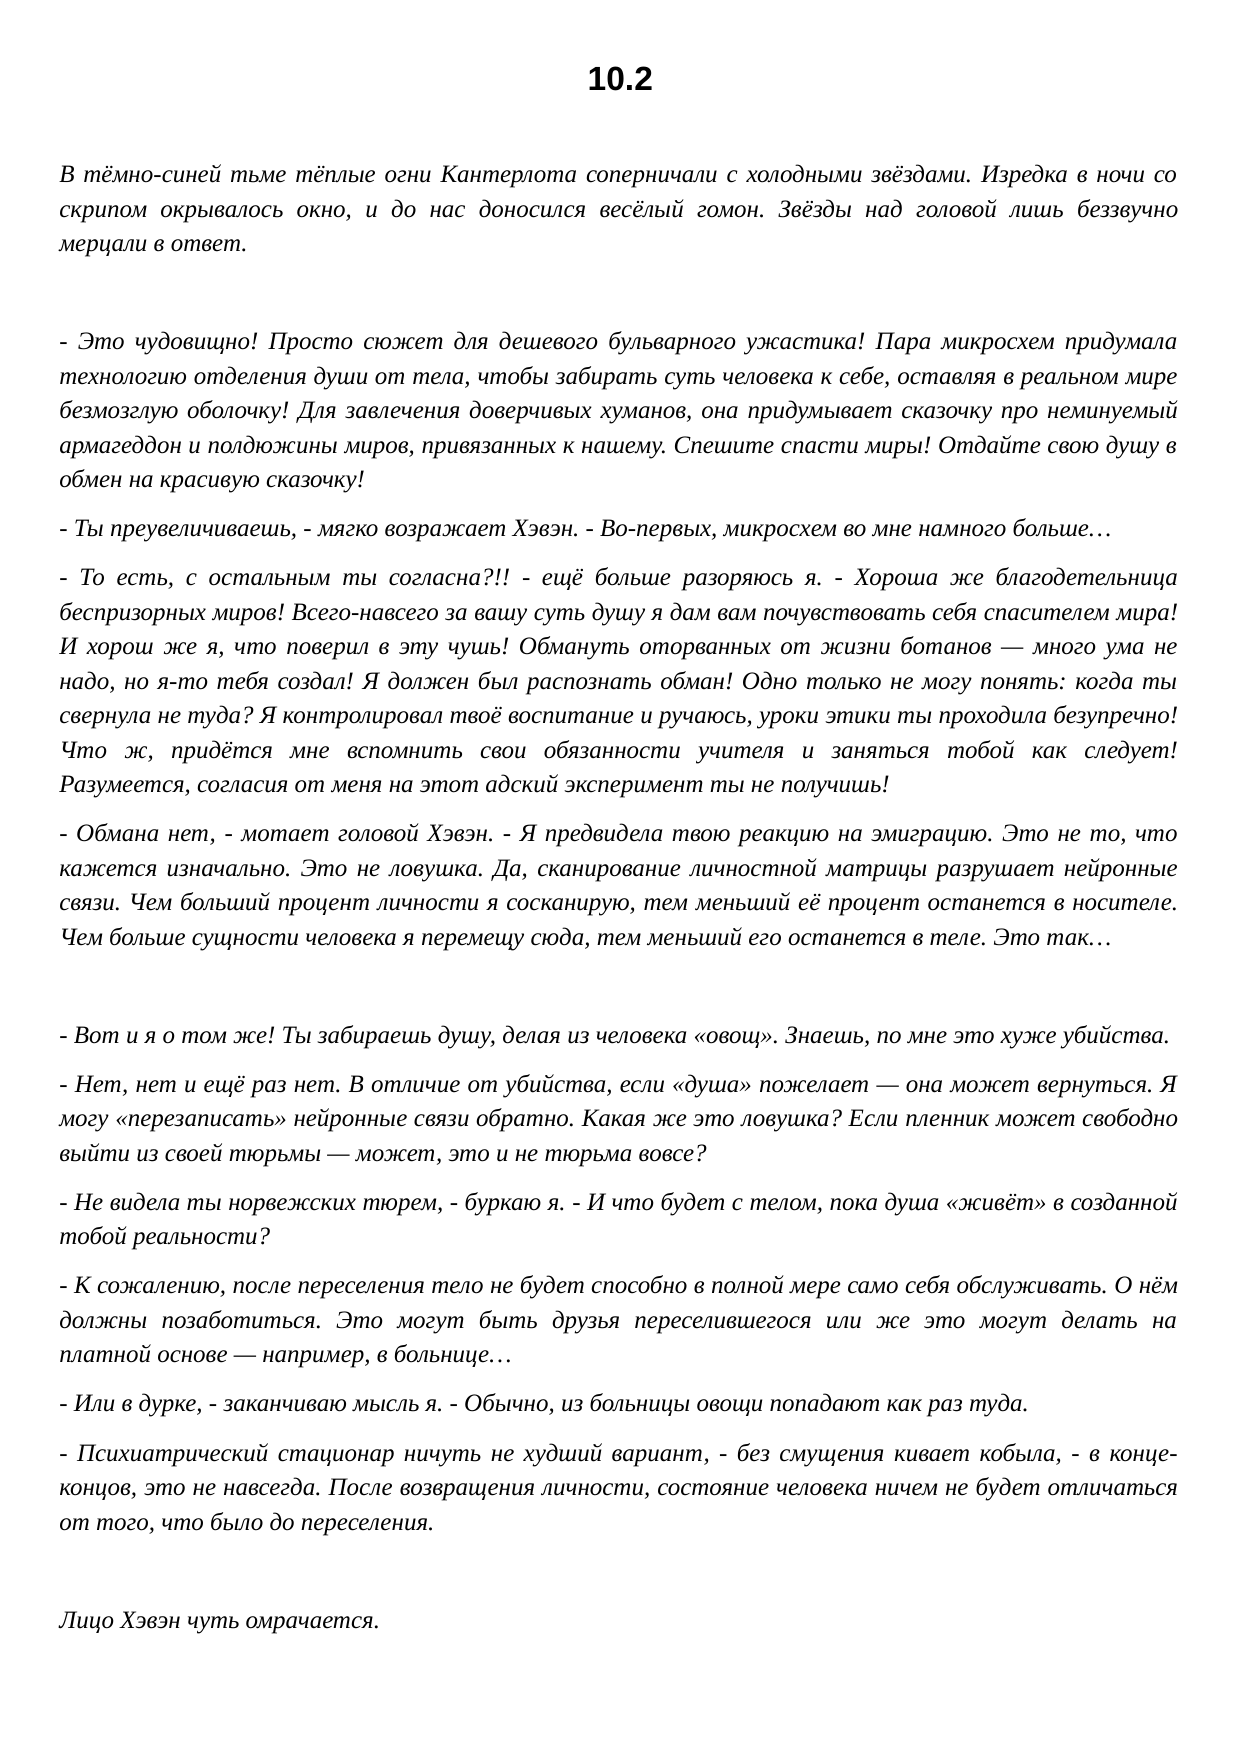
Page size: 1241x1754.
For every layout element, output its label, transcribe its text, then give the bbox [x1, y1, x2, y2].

text - Нет, нет и ещё раз нет. В отличие от убийства, если «душа» пожелает — она может вернуться. Я могу «перезаписать» нейронные связи обратно. Какая же это ловушка? Если пленник может свободно выйти из своей тюрьмы — может, это и не тюрьма вовсе? [59, 1069, 1181, 1167]
text Лицо Хэвэн чуть омрачается. [59, 1605, 1181, 1633]
subtitle 10.2 [59, 59, 1181, 98]
text - Ты преувеличиваешь, - мягко возражает Хэвэн. - Во-первых, микросхем во мне намного больше… [59, 513, 1181, 542]
text - Это чудовищно! Просто сюжет для дешевого бульварного ужастика! Пара микросхем придумала технологию отделения души от тела, чтобы забирать суть человека к себе, оставляя в реальном мире безмозглую оболочку! Для завлечения доверчивых хуманов, она придумывает сказочку про неминуемый армагеддон и полдюжины миров, привязанных к нашему. Спешите спасти миры! Отдайте свою душу в обмен на красивую сказочку! [59, 326, 1181, 493]
text - Обмана нет, - мотает головой Хэвэн. - Я предвидела твою реакцию на эмиграцию. Это не то, что кажется изначально. Это не ловушка. Да, сканирование личностной матрицы разрушает нейронные связи. Чем больший процент личности я сосканирую, тем меньший её процент останется в носителе. Чем больше сущности человека я перемещу сюда, тем меньший его останется в теле. Это так… [59, 818, 1181, 951]
text - К сожалению, после переселения тело не будет способно в полной мере само себя обслуживать. О нём должны позаботиться. Это могут быть друзья переселившегося или же это могут делать на платной основе — например, в больнице… [59, 1271, 1181, 1368]
text - Или в дурке, - заканчиваю мысль я. - Обычно, из больницы овощи попадают как раз туда. [59, 1388, 1181, 1417]
text - То есть, с остальным ты согласна?!! - ещё больше разоряюсь я. - Хороша же благодетельница беспризорных миров! Всего-навсего за вашу суть душу я дам вам почувствовать себя спасителем мира! И хорош же я, что поверил в эту чушь! Обмануть оторванных от жизни ботанов — много ума не надо, но я-то тебя создал! Я должен был распознать обман! Одно только не могу понять: когда ты свернула не туда? Я контролировал твоё воспитание и ручаюсь, уроки этики ты проходила безупречно! Что ж, придётся мне вспомнить свои обязанности учителя и заняться тобой как следует! Разумеется, согласия от меня на этот адский эксперимент ты не получишь! [59, 562, 1181, 798]
text - Вот и я о том же! Ты забираешь душу, делая из человека «овощ». Знаешь, по мне это хуже убийства. [59, 1020, 1181, 1049]
text - Психиатрический стационар ничуть не худший вариант, - без смущения кивает кобыла, - в конце-концов, это не навсегда. После возвращения личности, состояние человека ничем не будет отличаться от того, что было до переселения. [59, 1438, 1181, 1535]
text В тёмно-синей тьме тёплые огни Кантерлота соперничали с холодными звёздами. Изредка в ночи со скрипом окрывалось окно, и до нас доносился весёлый гомон. Звёзды над головой лишь беззвучно мерцали в ответ. [59, 159, 1181, 257]
text - Не видела ты норвежских тюрем, - буркаю я. - И что будет с телом, пока душа «живёт» в созданной тобой реальности? [59, 1187, 1181, 1250]
